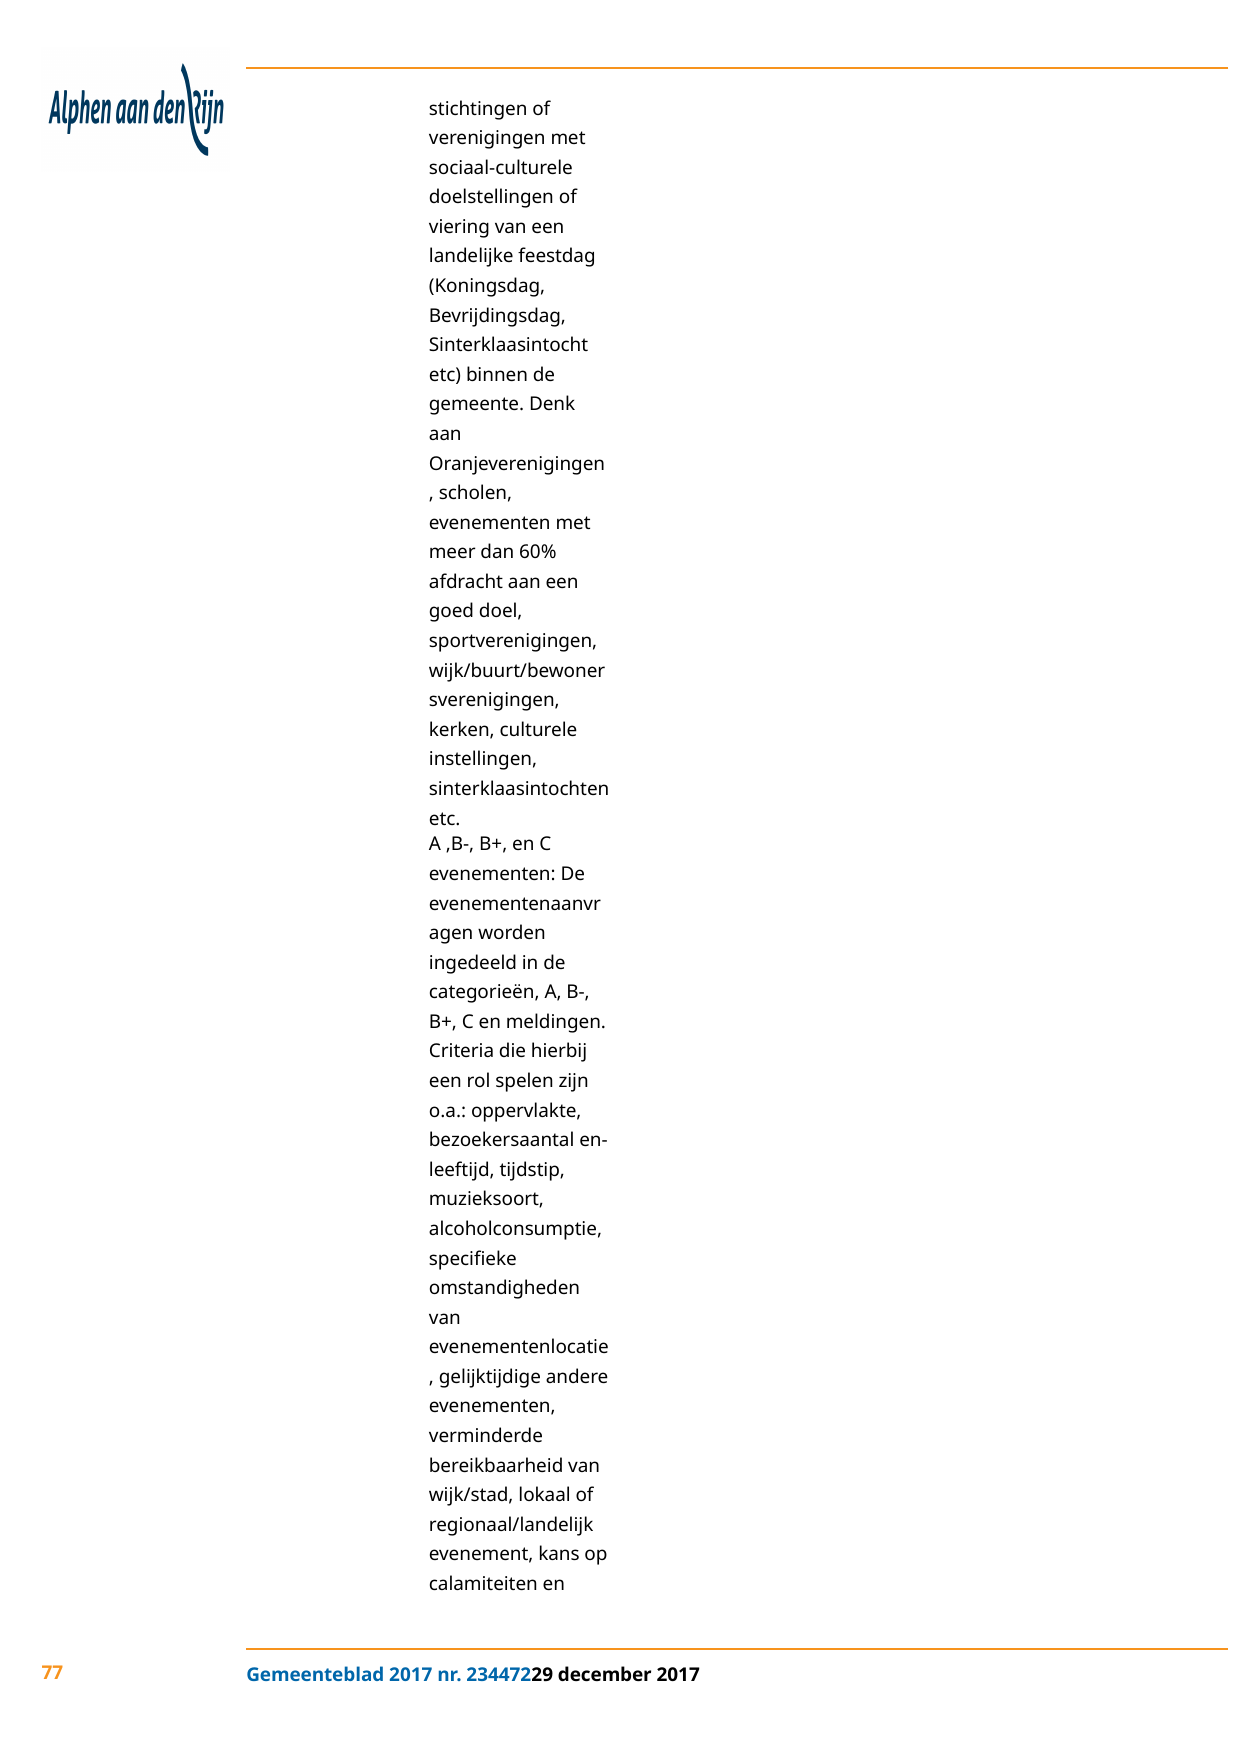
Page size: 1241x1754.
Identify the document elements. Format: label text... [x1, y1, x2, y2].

table_cell [248, 831, 429, 1596]
table_cell [609, 95, 790, 831]
table_cell [248, 95, 429, 831]
picture [41, 47, 231, 172]
table_cell stichtingen of verenigingen met sociaal-culturele doelstellingen of viering van een landelijke feestdag (Koningsdag, Bevrijdingsdag, Sinterklaasintocht etc) binnen de gemeente. Denk aan Oranjeverenigingen, scholen, evenementen met meer dan 60% afdracht aan een goed doel, sportverenigingen, wijk/buurt/bewonersverenigingen, kerken, culturele instellingen, sinterklaasintochten etc. [429, 95, 609, 831]
table_cell [790, 95, 971, 831]
table_cell A ,B-, B+, en C evenementen: De evenementenaanvragen worden ingedeeld in de categorieën, A, B-, B+, C en meldingen. Criteria die hierbij een rol spelen zijn o.a.: oppervlakte, bezoekersaantal en- leeftijd, tijdstip, muzieksoort, alcoholconsumptie, specifieke omstandigheden van evenementenlocatie, gelijktijdige andere evenementen, verminderde bereikbaarheid van wijk/stad, lokaal of regionaal/landelijk evenement, kans op calamiteiten en [429, 831, 609, 1596]
table_cell [971, 831, 1152, 1596]
table_cell [971, 95, 1152, 831]
table_cell [609, 831, 790, 1596]
table_cell [790, 831, 971, 1596]
